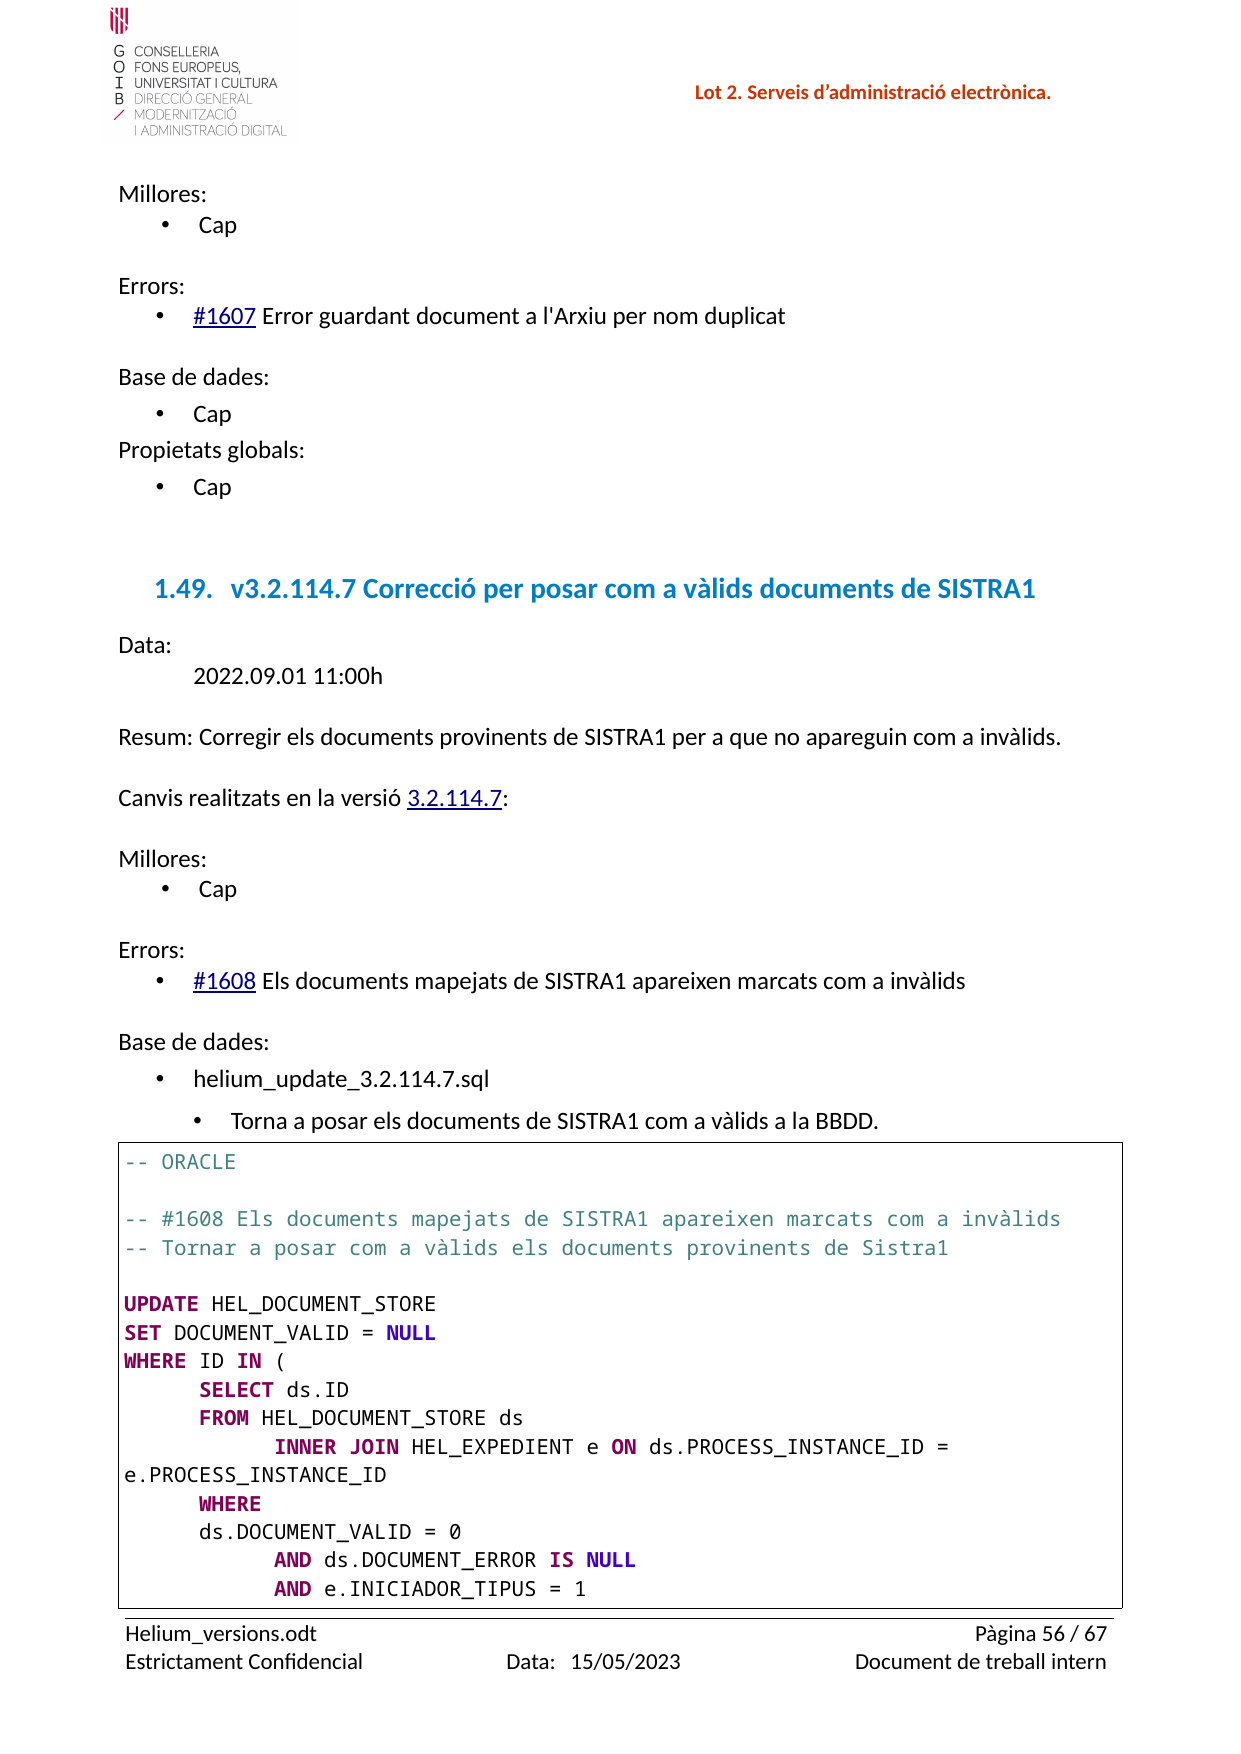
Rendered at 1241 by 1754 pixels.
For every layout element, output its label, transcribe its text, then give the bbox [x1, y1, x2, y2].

text Millores: [118, 178, 1122, 209]
picture [100, 0, 297, 144]
text 2022.09.01 11:00h [118, 660, 1122, 691]
list #1607 Error guardant document a l'Arxiu per nom duplicat [156, 300, 1122, 331]
text Errors: [118, 270, 1122, 300]
list Cap [156, 471, 1122, 501]
list #1608 Els documents mapejats de SISTRA1 apareixen marcats com a invàlids [156, 965, 1122, 996]
text Data: [118, 629, 1122, 660]
text Millores: [118, 843, 1122, 874]
list Cap [161, 874, 1122, 904]
text Propietats globals: [118, 434, 1122, 465]
list Torna a posar els documents de SISTRA1 com a vàlids a la BBDD. [193, 1105, 1122, 1136]
table_header -- ORACLE -- #1608 Els documents mapejats de SISTRA1 apareixen marcats com a invàlids -- Tornar a posar com a vàlids els documents provinents de Sistra1 UPDATE HEL_DOCUMENT_STORE SET DOCUMENT_VALID = NULL WHERE ID IN ( SELECT ds.ID FROM HEL_DOCUMENT_STORE ds INNER JOIN HEL_EXPEDIENT e ON ds.PROCESS_INSTANCE_ID = e.PROCESS_INSTANCE_ID WHERE ds.DOCUMENT_VALID = 0 AND ds.DOCUMENT_ERROR IS NULL AND e.INICIADOR_TIPUS = 1 [119, 1143, 1122, 1608]
text Resum: Corregir els documents provinents de SISTRA1 per a que no apareguin com a invàlids. [118, 721, 1122, 752]
list Cap [156, 398, 1122, 428]
text Canvis realitzats en la versió 3.2.114.7: [118, 782, 1122, 813]
text Base de dades: [118, 1026, 1122, 1057]
text Base de dades: [118, 361, 1122, 392]
text Errors: [118, 935, 1122, 965]
subtitle v3.2.114.7 Correcció per posar com a vàlids documents de SISTRA1 [153, 570, 1122, 606]
list Cap [161, 209, 1122, 239]
list helium_update_3.2.114.7.sql [156, 1063, 1122, 1093]
